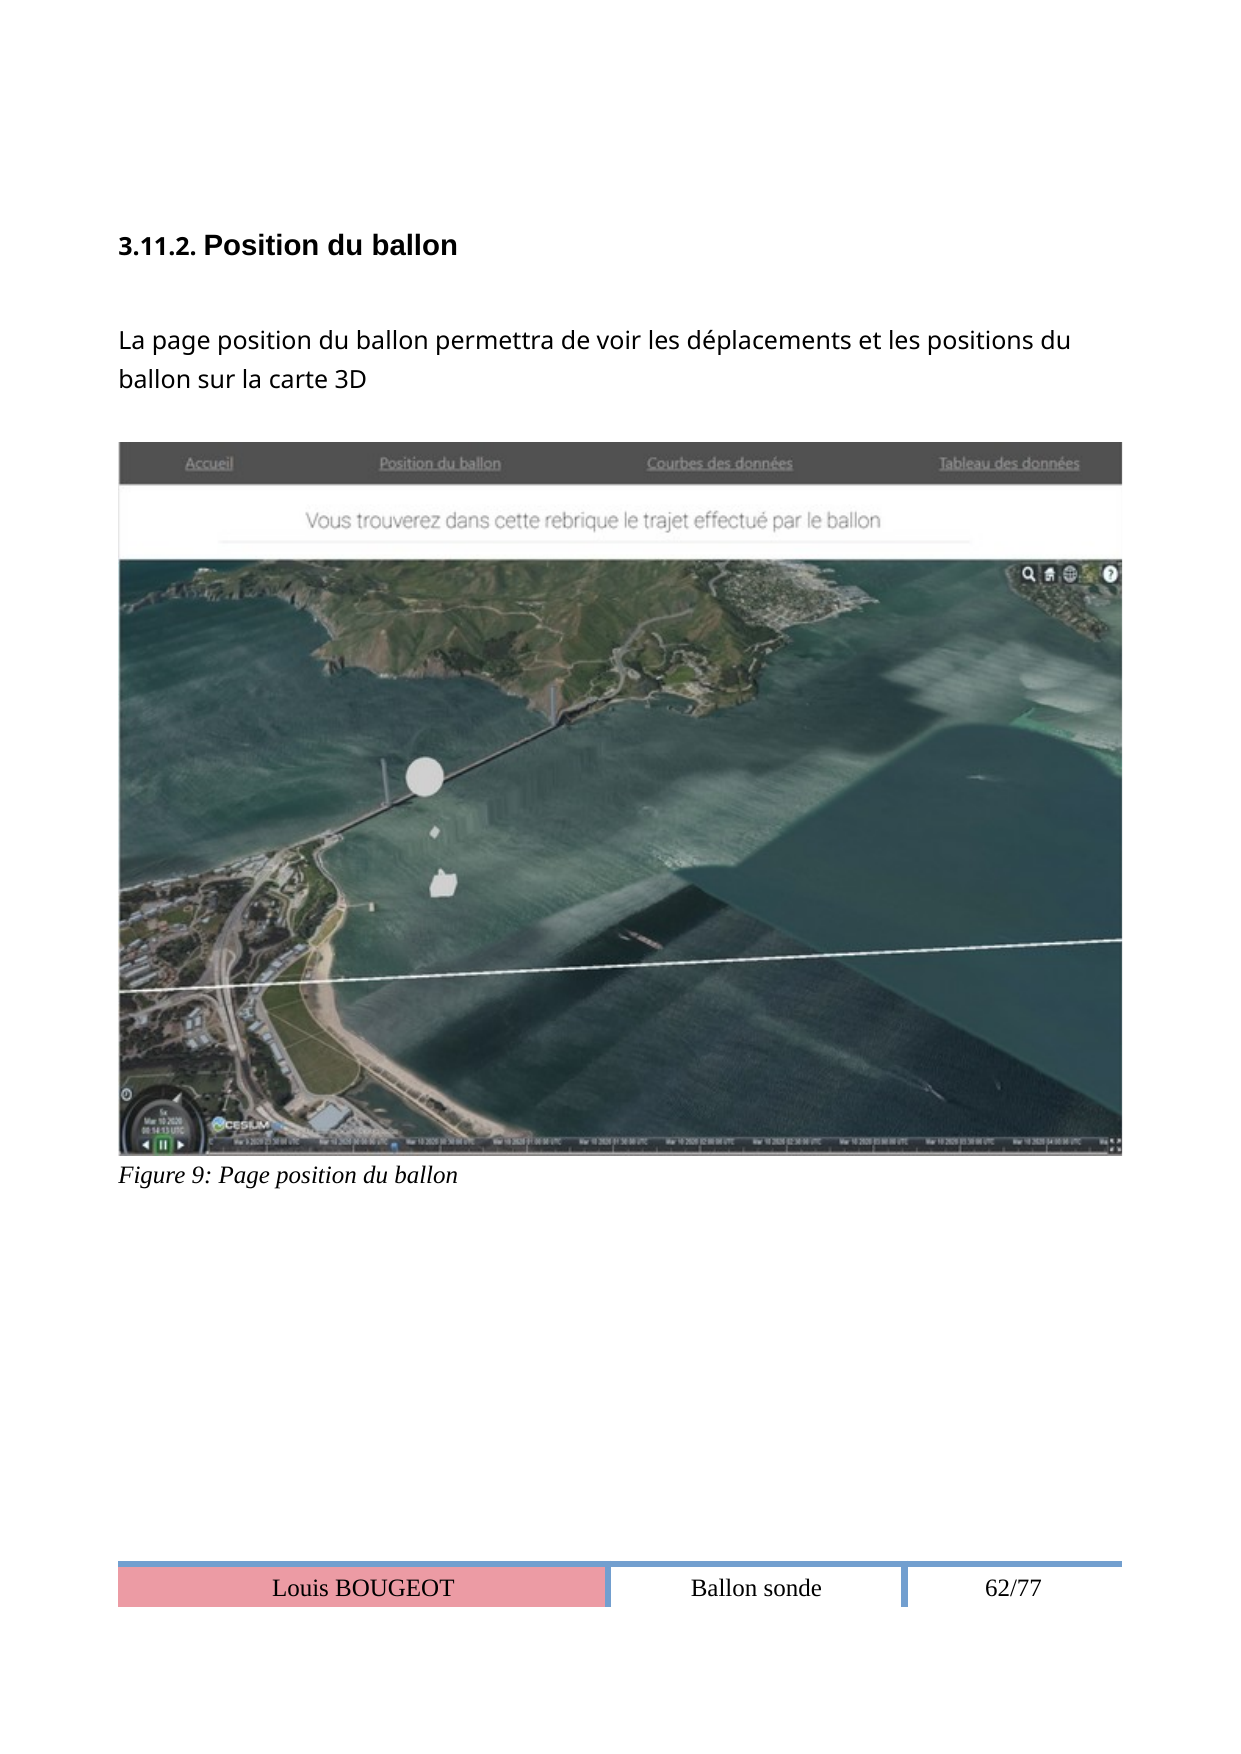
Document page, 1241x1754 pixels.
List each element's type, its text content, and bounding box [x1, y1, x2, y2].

picture [118, 442, 1123, 1156]
text Figure 9: Page position du ballon [118, 1156, 1169, 1189]
subtitle Position du ballon [118, 228, 1122, 263]
text La page position du ballon permettra de voir les déplacements et les positions du ballon sur la carte 3D [118, 323, 1122, 396]
